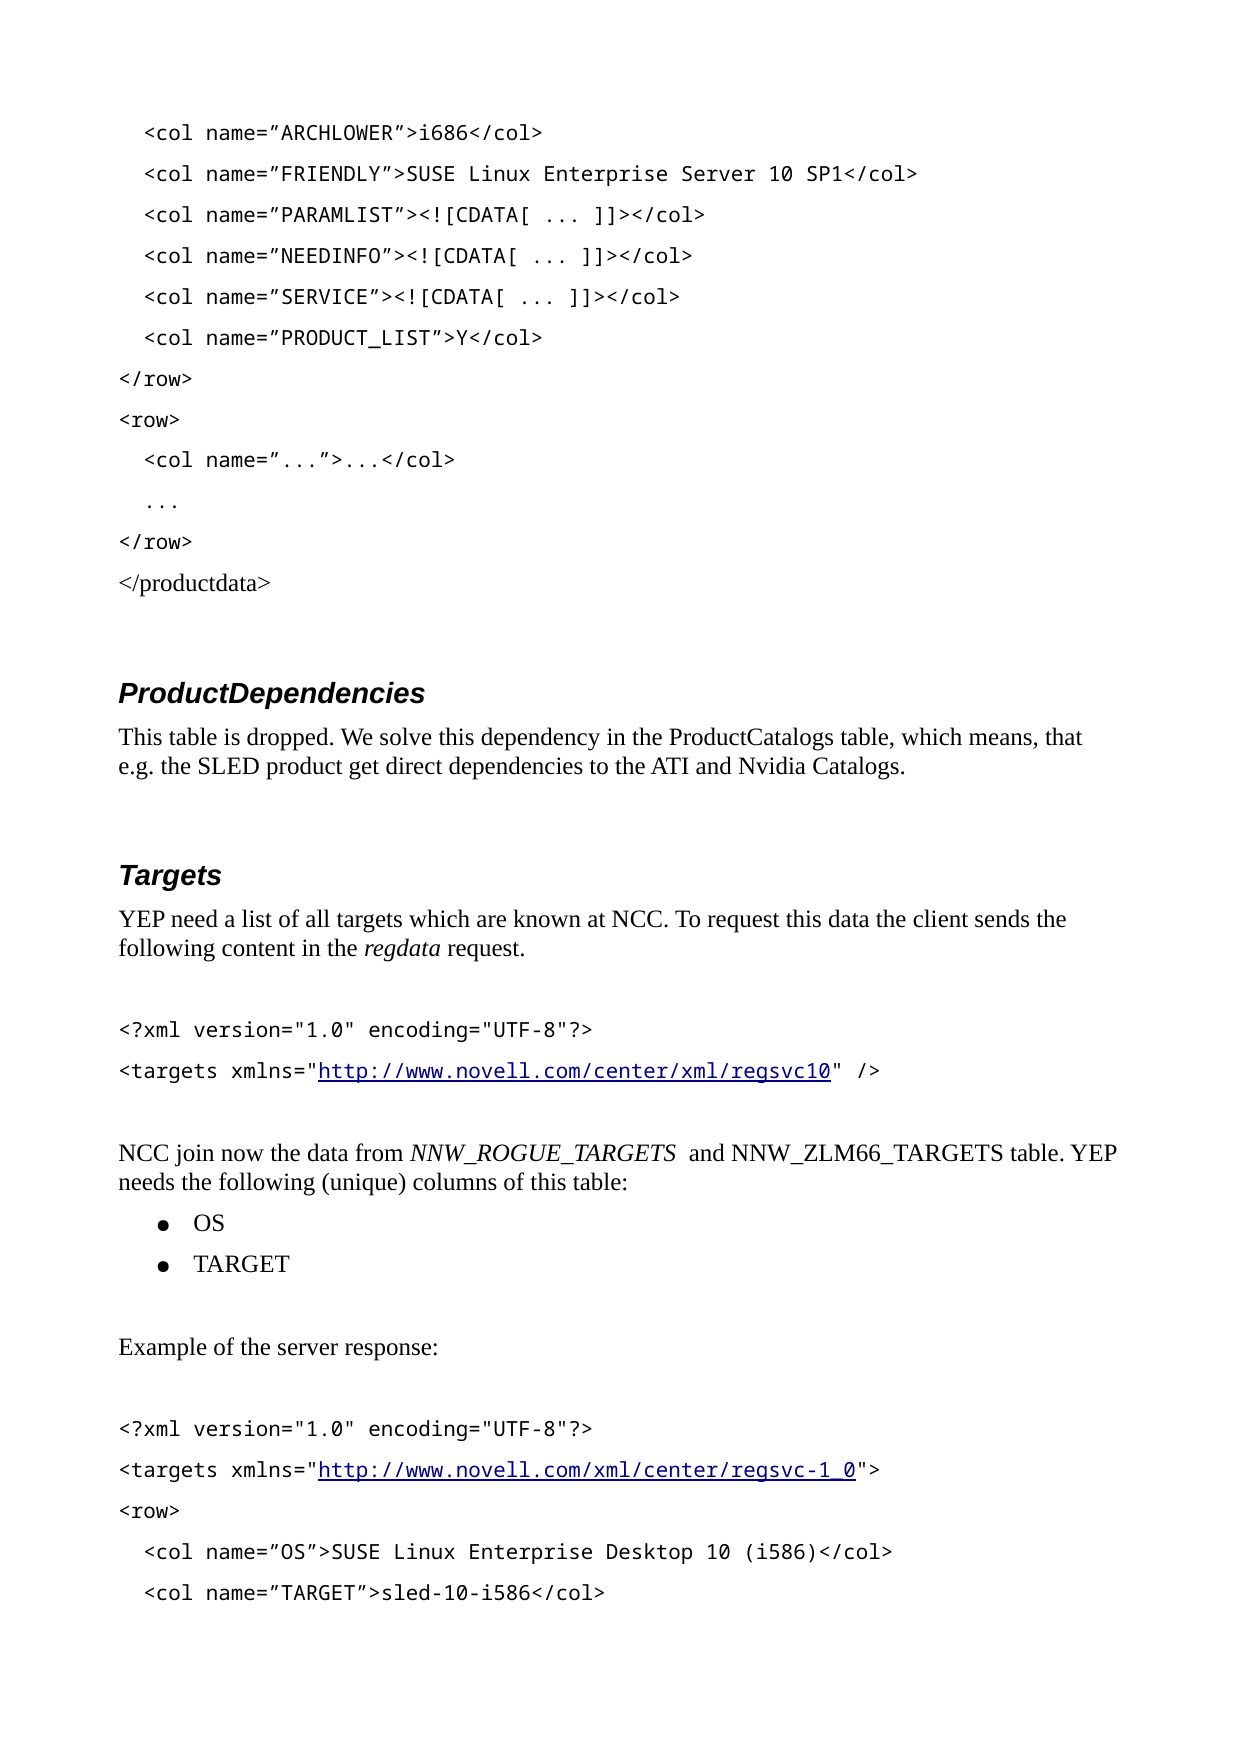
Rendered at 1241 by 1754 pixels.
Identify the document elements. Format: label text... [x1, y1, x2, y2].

text </row> [118, 364, 1122, 392]
text <row> [118, 405, 1122, 433]
subtitle Targets [118, 858, 1122, 892]
text <col name=”PARAMLIST”><![CDATA[ ... ]]></col> [118, 200, 1122, 228]
text <?xml version="1.0" encoding="UTF-8"?> [118, 1414, 1122, 1442]
text <?xml version="1.0" encoding="UTF-8"?> [118, 1015, 1122, 1044]
text This table is dropped. We solve this dependency in the ProductCatalogs table, which means, that e.g. the SLED product get direct dependencies to the ATI and Nvidia Catalogs. [118, 722, 1122, 779]
text <col name=”SERVICE”><![CDATA[ ... ]]></col> [118, 282, 1122, 310]
text YEP need a list of all targets which are known at NCC. To request this data the client sends the following content in the regdata request. [118, 904, 1122, 962]
text <col name=”...”>...</col> [118, 446, 1122, 474]
text <targets xmlns="http://www.novell.com/center/xml/regsvc10" /> [118, 1056, 1122, 1084]
text <col name=”PRODUCT_LIST”>Y</col> [118, 323, 1122, 351]
list OS [156, 1208, 1122, 1237]
text </row> [118, 527, 1122, 556]
text <row> [118, 1496, 1122, 1524]
text <col name=”TARGET”>sled-10-i586</col> [118, 1578, 1122, 1606]
text <col name=”NEEDINFO”><![CDATA[ ... ]]></col> [118, 241, 1122, 269]
text Example of the server response: [118, 1332, 1122, 1361]
text <col name=”FRIENDLY”>SUSE Linux Enterprise Server 10 SP1</col> [118, 159, 1122, 187]
text NCC join now the data from NNW_ROGUE_TARGETS and NNW_ZLM66_TARGETS table. YEP needs the following (unique) columns of this table: [118, 1138, 1122, 1196]
text <targets xmlns="http://www.novell.com/xml/center/regsvc-1_0"> [118, 1455, 1122, 1483]
text <col name=”ARCHLOWER”>i686</col> [118, 118, 1122, 147]
text ... [118, 487, 1122, 515]
text </productdata> [118, 568, 1122, 597]
list TARGET [156, 1249, 1122, 1278]
subtitle ProductDependencies [118, 676, 1122, 709]
text <col name=”OS”>SUSE Linux Enterprise Desktop 10 (i586)</col> [118, 1537, 1122, 1565]
